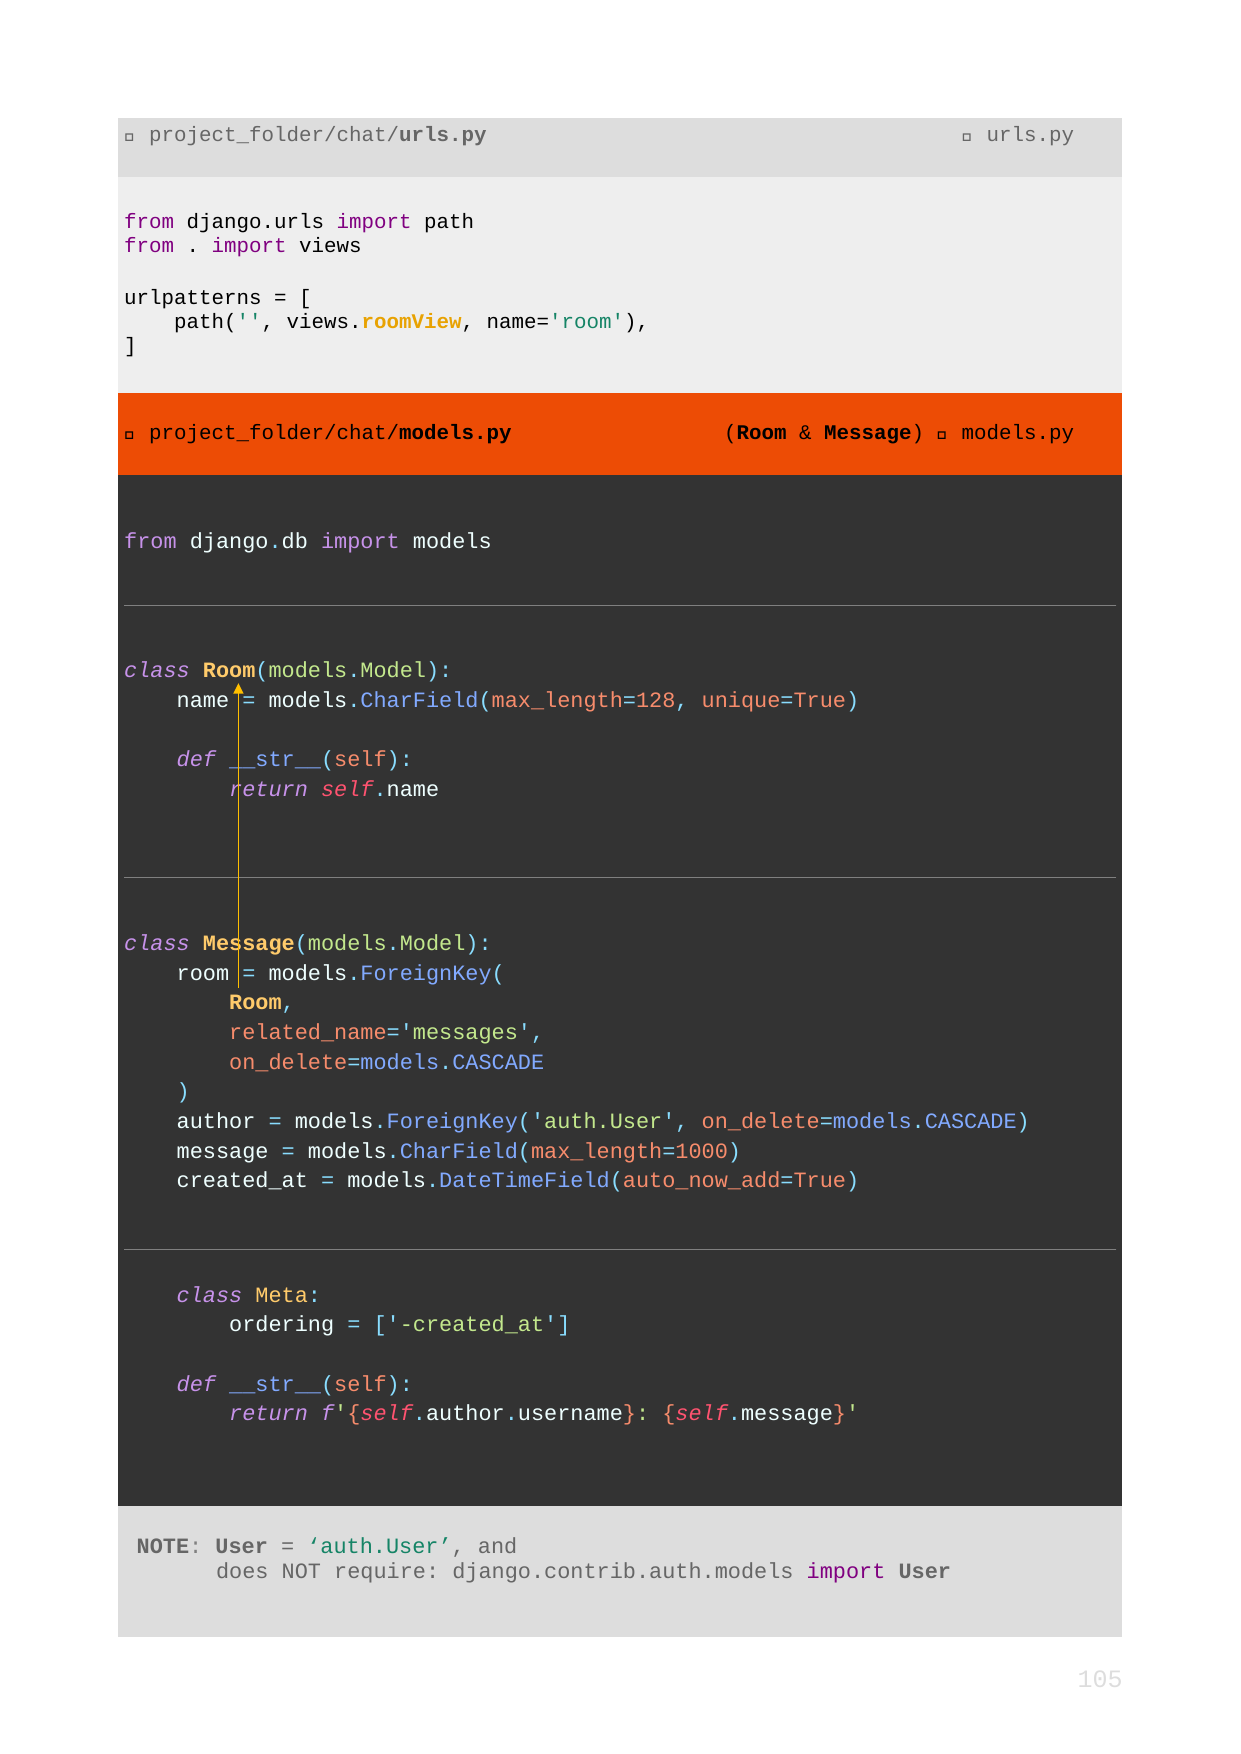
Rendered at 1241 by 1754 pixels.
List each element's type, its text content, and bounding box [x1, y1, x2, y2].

table_header 📝 project_folder/chat/models.py (Room & Message) 🐍 models.py [118, 393, 1122, 475]
table_cell from django.urls import path from . import views urlpatterns = [ path('', views.roomView, name='room'), ] [118, 177, 1122, 393]
table_header 📝 project_folder/chat/urls.py 🐍 urls.py [118, 118, 1122, 177]
table_cell from django.db import models class Room(models.Model): name = models.CharField(max_length=128, unique=True) def __str__(self): return self.name class Message(models.Model): room = models.ForeignKey( Room, related_name='messages', on_delete=models.CASCADE ) author = models.ForeignKey('auth.User', on_delete=models.CASCADE) message = models.CharField(max_length=1000) created_at = models.DateTimeField(auto_now_add=True) class Meta: ordering = ['-created_at'] def __str__(self): return f'{self.author.username}: {self.message}' [118, 475, 1122, 1506]
table_cell NOTE: User = ‘auth.User’, and does NOT require: django.contrib.auth.models import User [118, 1506, 1122, 1637]
